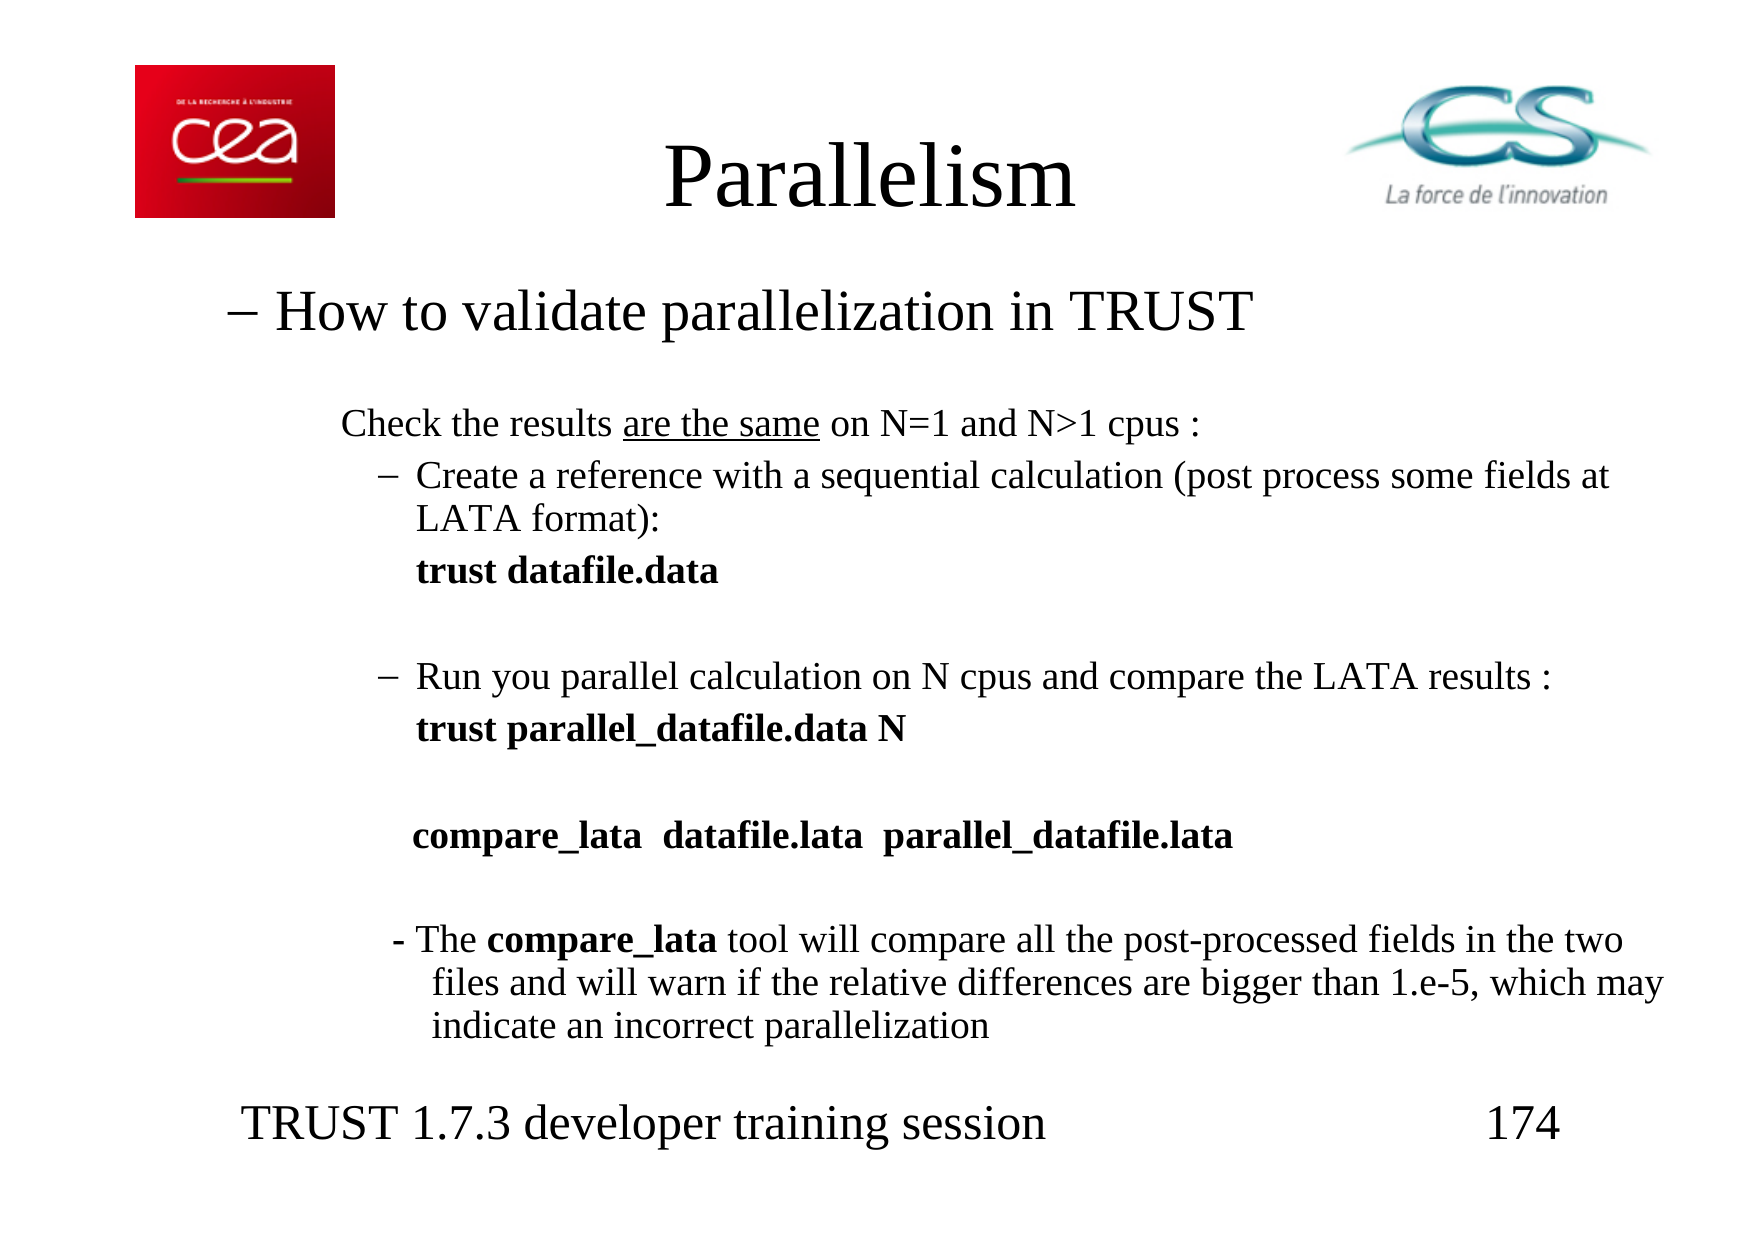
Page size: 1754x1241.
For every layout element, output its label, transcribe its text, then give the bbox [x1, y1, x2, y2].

picture [1546, 73, 1662, 218]
picture [135, 65, 195, 218]
text_box How to validate parallelization in TRUST Check the results are the same on N=1 and N>1 cpus : Create a reference with a sequential calculation (post process some fields at LATA format): trust datafile.data Run you parallel calculation on N cpus and compare the LATA results : trust parallel_datafile.data N compare_lata datafile.lata parallel_datafile.lata - The compare_lata tool will compare all the post-processed fields in the two files and will warn if the relative differences are bigger than 1.e-5, which may indicate an incorrect parallelization [137, 264, 1712, 1075]
title Parallelism [195, 44, 1546, 264]
